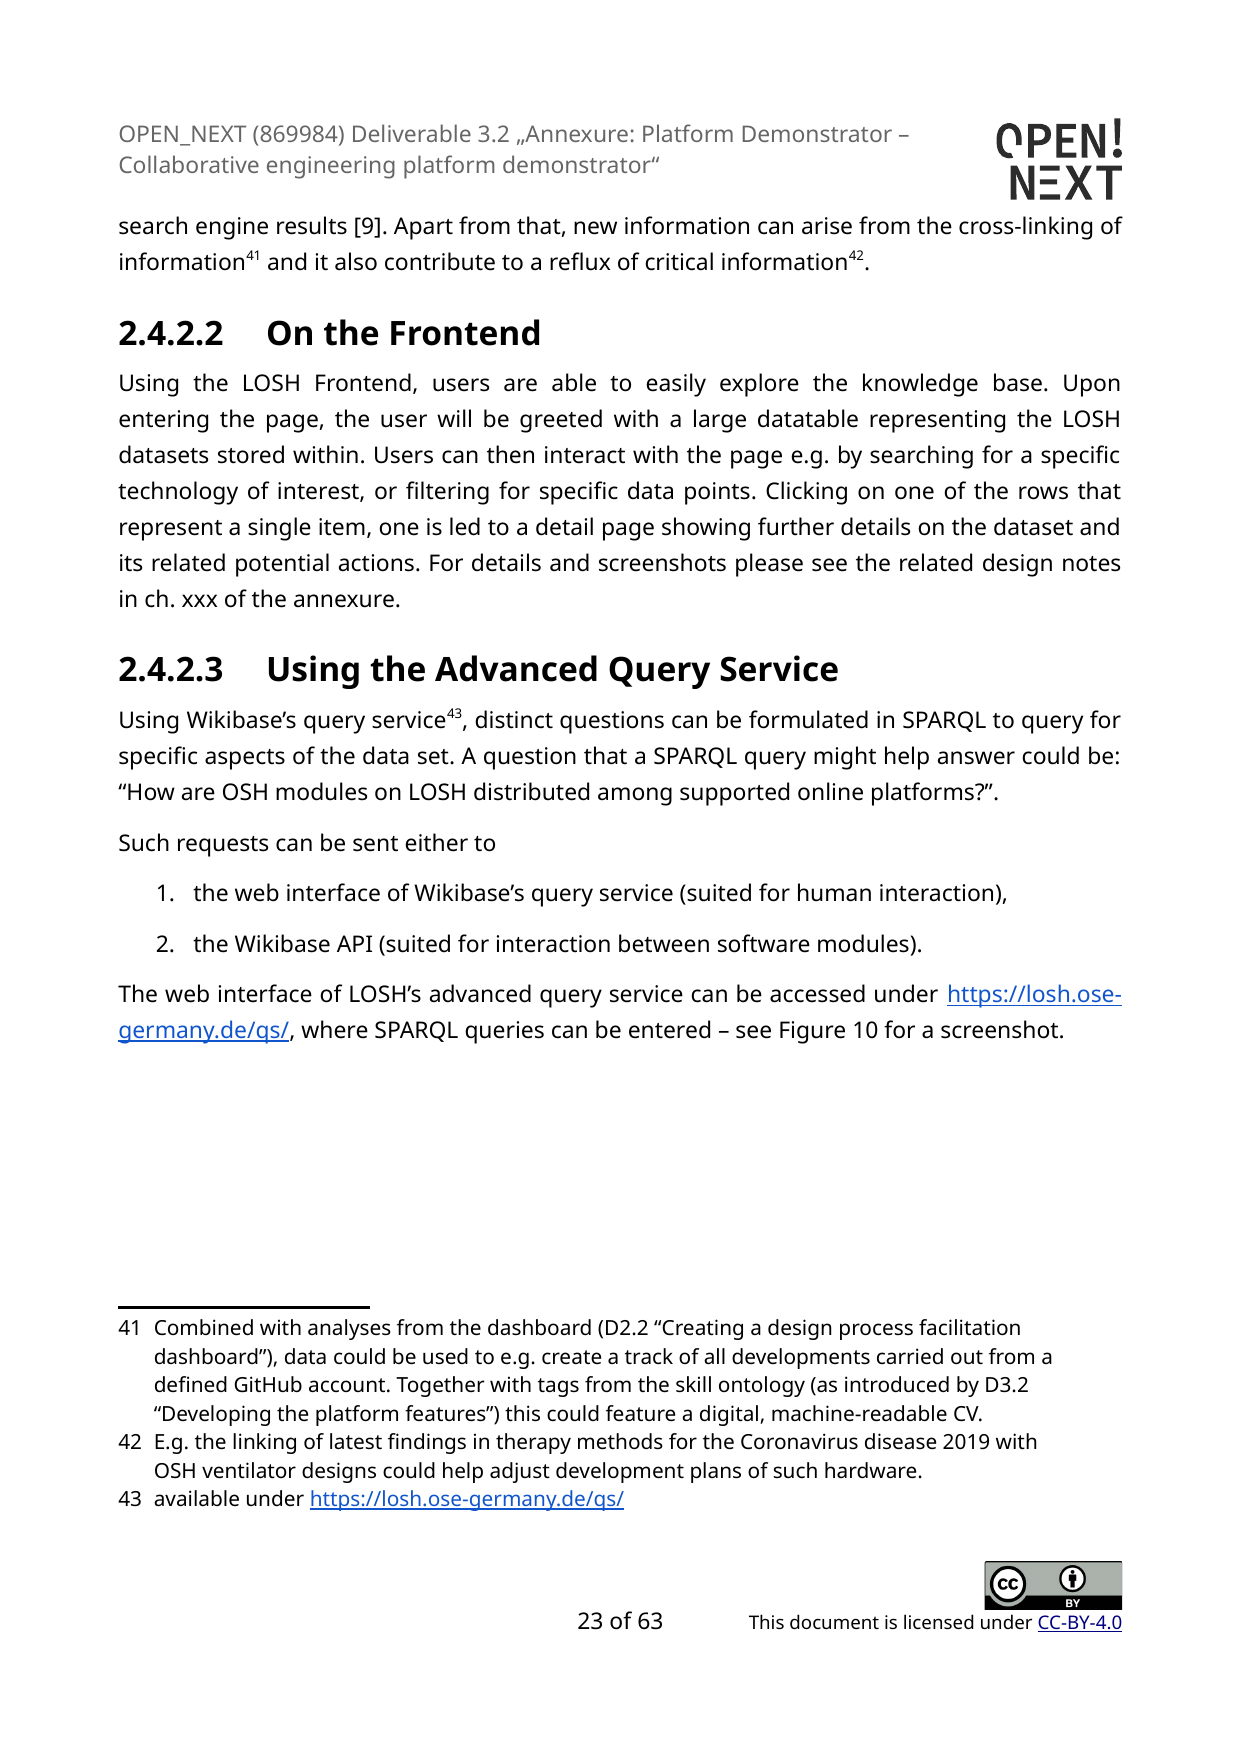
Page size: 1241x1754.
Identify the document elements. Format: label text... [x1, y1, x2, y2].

picture [984, 1561, 1123, 1610]
text search engine results [9]. Apart from that, new information can arise from the cross-linking of information and it also contribute to a reflux of critical information. [118, 210, 1122, 277]
text E.g. the linking of latest findings in therapy methods for the Coronavirus disease 2019 with OSH ventilator designs could help adjust development plans of such hardware. [118, 1427, 1122, 1484]
text The web interface of LOSH’s advanced query service can be accessed under https://losh.ose-germany.de/qs/, where SPARQL queries can be entered – see Figure 10 for a screenshot. [118, 978, 1122, 1045]
text Using the LOSH Frontend, users are able to easily explore the knowledge base. Upon entering the page, the user will be greeted with a large datatable representing the LOSH datasets stored within. Users can then interact with the page e.g. by searching for a specific technology of interest, or filtering for specific data points. Clicking on one of the rows that represent a single item, one is led to a detail page showing further details on the dataset and its related potential actions. For details and screenshots please see the related design notes in ch. xxx of the annexure. [118, 367, 1122, 614]
text available under https://losh.ose-germany.de/qs/ [118, 1484, 1122, 1513]
text Using Wikibase’s query service, distinct questions can be formulated in SPARQL to query for specific aspects of the data set. A question that a SPARQL query might help answer could be: “How are OSH modules on LOSH distributed among supported online platforms?”. [118, 704, 1122, 807]
text Such requests can be sent either to [118, 827, 1122, 858]
list the web interface of Wikibase’s query service (suited for human interaction), [156, 877, 1122, 908]
subtitle Using the Advanced Query Service [118, 646, 1122, 692]
subtitle On the Frontend [118, 309, 1122, 355]
text Combined with analyses from the dashboard (D2.2 “Creating a design process facilitation dashboard”), data could be used to e.g. create a track of all developments carried out from a defined GitHub account. Together with tags from the skill ontology (as introduced by D3.2 “Developing the platform features”) this could feature a digital, machine-readable CV. [118, 1313, 1122, 1427]
list the Wikibase API (suited for interaction between software modules). [156, 928, 1122, 959]
